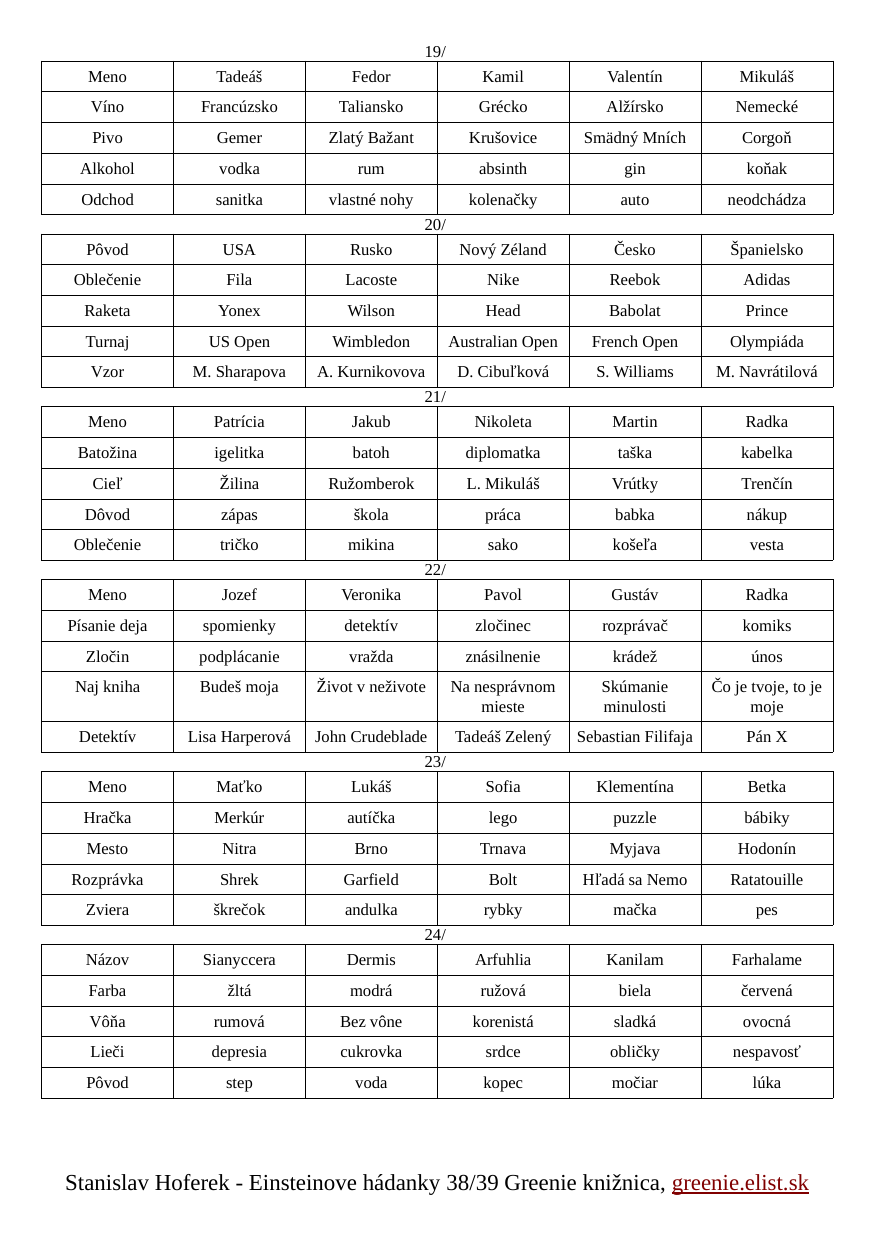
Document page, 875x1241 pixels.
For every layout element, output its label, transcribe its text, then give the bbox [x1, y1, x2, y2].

table_cell Nemecké [702, 92, 833, 122]
table_cell M. Sharapova [174, 357, 305, 387]
table_cell Raketa [42, 296, 173, 326]
table_header Klementína [570, 772, 701, 802]
table_cell autíčka [306, 803, 437, 833]
table_header Jozef [174, 580, 305, 610]
table_cell červená [702, 976, 833, 1006]
table_cell Odchod [42, 185, 173, 214]
table_cell Vrútky [570, 469, 701, 498]
table_cell Zviera [42, 895, 173, 925]
table_header Kamil [438, 62, 569, 91]
table_header USA [174, 235, 305, 264]
table_cell Merkúr [174, 803, 305, 833]
table_cell andulka [306, 895, 437, 925]
table_cell Reebok [570, 265, 701, 295]
table_cell vesta [702, 530, 833, 560]
table_cell Myjava [570, 834, 701, 863]
table_cell Dôvod [42, 500, 173, 529]
table_cell Alkohol [42, 154, 173, 183]
table_cell Lisa Harperová [174, 722, 305, 752]
table_cell kolenačky [438, 185, 569, 214]
table_cell M. Navrátilová [702, 357, 833, 387]
table_cell Vôňa [42, 1007, 173, 1036]
table_cell Žilina [174, 469, 305, 498]
table_cell Francúzsko [174, 92, 305, 122]
table_cell zápas [174, 500, 305, 529]
table_cell Budeš moja [174, 672, 305, 721]
table_cell batoh [306, 438, 437, 468]
table_cell mikina [306, 530, 437, 560]
table_cell Hodonín [702, 834, 833, 863]
table_cell vodka [174, 154, 305, 183]
table_cell podplácanie [174, 642, 305, 671]
table_cell Ratatouille [702, 865, 833, 894]
table_cell Detektív [42, 722, 173, 752]
table_cell Rozprávka [42, 865, 173, 894]
table_cell bábiky [702, 803, 833, 833]
table_cell Krušovice [438, 123, 569, 153]
table_cell Pivo [42, 123, 173, 153]
table_cell US Open [174, 327, 305, 356]
table_cell Zlatý Bažant [306, 123, 437, 153]
table_cell koňak [702, 154, 833, 183]
table_header Meno [42, 772, 173, 802]
table_cell Bez vône [306, 1007, 437, 1036]
table_header Martin [570, 407, 701, 437]
table_cell Olympiáda [702, 327, 833, 356]
table_cell Wimbledon [306, 327, 437, 356]
table_cell rum [306, 154, 437, 183]
table_header Pavol [438, 580, 569, 610]
table_cell Zločin [42, 642, 173, 671]
table_cell tričko [174, 530, 305, 560]
table_cell Oblečenie [42, 530, 173, 560]
table_cell gin [570, 154, 701, 183]
table_cell Adidas [702, 265, 833, 295]
table_cell Mesto [42, 834, 173, 863]
table_cell Bolt [438, 865, 569, 894]
table_cell korenistá [438, 1007, 569, 1036]
table_cell nákup [702, 500, 833, 529]
table_cell diplomatka [438, 438, 569, 468]
table_cell škola [306, 500, 437, 529]
text 21/ [41, 388, 833, 406]
table_cell Shrek [174, 865, 305, 894]
table_header Nový Zéland [438, 235, 569, 264]
text 24/ [41, 926, 833, 944]
table_header Sofia [438, 772, 569, 802]
table_cell Nike [438, 265, 569, 295]
table_cell step [174, 1068, 305, 1098]
text 20/ [41, 215, 833, 233]
table_cell Turnaj [42, 327, 173, 356]
table_cell Tadeáš Zelený [438, 722, 569, 752]
table_cell John Crudeblade [306, 722, 437, 752]
text 23/ [41, 753, 833, 771]
table_cell Taliansko [306, 92, 437, 122]
table_cell Farba [42, 976, 173, 1006]
table_cell kopec [438, 1068, 569, 1098]
table_header Sianyccera [174, 945, 305, 975]
table_cell Corgoň [702, 123, 833, 153]
table_cell vlastné nohy [306, 185, 437, 214]
table_cell Nitra [174, 834, 305, 863]
text 19/ [41, 41, 833, 61]
table_cell Gemer [174, 123, 305, 153]
table_header Nikoleta [438, 407, 569, 437]
table_header Tadeáš [174, 62, 305, 91]
table_cell detektív [306, 611, 437, 641]
table_cell igelitka [174, 438, 305, 468]
text 22/ [41, 561, 833, 579]
table_cell mačka [570, 895, 701, 925]
table_cell pes [702, 895, 833, 925]
table_cell sanitka [174, 185, 305, 214]
table_cell Lacoste [306, 265, 437, 295]
table_cell košeľa [570, 530, 701, 560]
table_cell močiar [570, 1068, 701, 1098]
table_header Betka [702, 772, 833, 802]
table_cell komiks [702, 611, 833, 641]
table_cell Ružomberok [306, 469, 437, 498]
table_cell sako [438, 530, 569, 560]
table_header Dermis [306, 945, 437, 975]
table_header Španielsko [702, 235, 833, 264]
table_cell Smädný Mních [570, 123, 701, 153]
table_cell lego [438, 803, 569, 833]
table_cell obličky [570, 1037, 701, 1067]
table_cell nespavosť [702, 1037, 833, 1067]
table_cell absinth [438, 154, 569, 183]
table_cell neodchádza [702, 185, 833, 214]
table_cell babka [570, 500, 701, 529]
table_cell vražda [306, 642, 437, 671]
table_cell biela [570, 976, 701, 1006]
table_cell Wilson [306, 296, 437, 326]
table_cell Yonex [174, 296, 305, 326]
table_cell Babolat [570, 296, 701, 326]
table_cell taška [570, 438, 701, 468]
table_cell ružová [438, 976, 569, 1006]
table_cell Prince [702, 296, 833, 326]
table_cell Život v neživote [306, 672, 437, 721]
table_cell Skúmanie minulosti [570, 672, 701, 721]
table_cell modrá [306, 976, 437, 1006]
table_cell škrečok [174, 895, 305, 925]
table_cell Pôvod [42, 1068, 173, 1098]
table_cell znásilnenie [438, 642, 569, 671]
table_cell lúka [702, 1068, 833, 1098]
table_cell Sebastian Filifaja [570, 722, 701, 752]
table_cell cukrovka [306, 1037, 437, 1067]
table_cell krádež [570, 642, 701, 671]
table_cell Na nesprávnom mieste [438, 672, 569, 721]
table_cell spomienky [174, 611, 305, 641]
table_cell sladká [570, 1007, 701, 1036]
table_cell Naj kniha [42, 672, 173, 721]
table_header Farhalame [702, 945, 833, 975]
table_header Radka [702, 580, 833, 610]
table_cell Brno [306, 834, 437, 863]
table_header Arfuhlia [438, 945, 569, 975]
table_cell kabelka [702, 438, 833, 468]
table_cell Head [438, 296, 569, 326]
table_cell rumová [174, 1007, 305, 1036]
table_header Jakub [306, 407, 437, 437]
table_cell ovocná [702, 1007, 833, 1036]
table_cell French Open [570, 327, 701, 356]
table_cell Lieči [42, 1037, 173, 1067]
table_cell Alžírsko [570, 92, 701, 122]
table_cell Víno [42, 92, 173, 122]
table_cell Oblečenie [42, 265, 173, 295]
table_header Meno [42, 62, 173, 91]
table_header Gustáv [570, 580, 701, 610]
table_cell Cieľ [42, 469, 173, 498]
table_cell Hľadá sa Nemo [570, 865, 701, 894]
table_cell Garfield [306, 865, 437, 894]
table_header Rusko [306, 235, 437, 264]
table_header Pôvod [42, 235, 173, 264]
table_cell rozprávač [570, 611, 701, 641]
table_cell Australian Open [438, 327, 569, 356]
table_cell auto [570, 185, 701, 214]
table_header Radka [702, 407, 833, 437]
table_cell Batožina [42, 438, 173, 468]
table_cell Písanie deja [42, 611, 173, 641]
table_cell Grécko [438, 92, 569, 122]
table_cell zločinec [438, 611, 569, 641]
table_header Názov [42, 945, 173, 975]
table_header Lukáš [306, 772, 437, 802]
table_header Meno [42, 407, 173, 437]
table_cell práca [438, 500, 569, 529]
table_cell Vzor [42, 357, 173, 387]
table_header Meno [42, 580, 173, 610]
table_header Fedor [306, 62, 437, 91]
table_cell Pán X [702, 722, 833, 752]
table_cell D. Cibuľková [438, 357, 569, 387]
table_cell voda [306, 1068, 437, 1098]
table_cell Hračka [42, 803, 173, 833]
table_cell Trnava [438, 834, 569, 863]
table_cell únos [702, 642, 833, 671]
table_header Kanilam [570, 945, 701, 975]
table_cell rybky [438, 895, 569, 925]
table_header Patrícia [174, 407, 305, 437]
table_header Veronika [306, 580, 437, 610]
table_cell puzzle [570, 803, 701, 833]
table_header Maťko [174, 772, 305, 802]
table_cell depresia [174, 1037, 305, 1067]
table_cell Fila [174, 265, 305, 295]
table_cell Čo je tvoje, to je moje [702, 672, 833, 721]
table_cell žltá [174, 976, 305, 1006]
table_header Mikuláš [702, 62, 833, 91]
table_header Valentín [570, 62, 701, 91]
table_header Česko [570, 235, 701, 264]
table_cell S. Williams [570, 357, 701, 387]
table_cell srdce [438, 1037, 569, 1067]
table_cell A. Kurnikovova [306, 357, 437, 387]
table_cell L. Mikuláš [438, 469, 569, 498]
table_cell Trenčín [702, 469, 833, 498]
